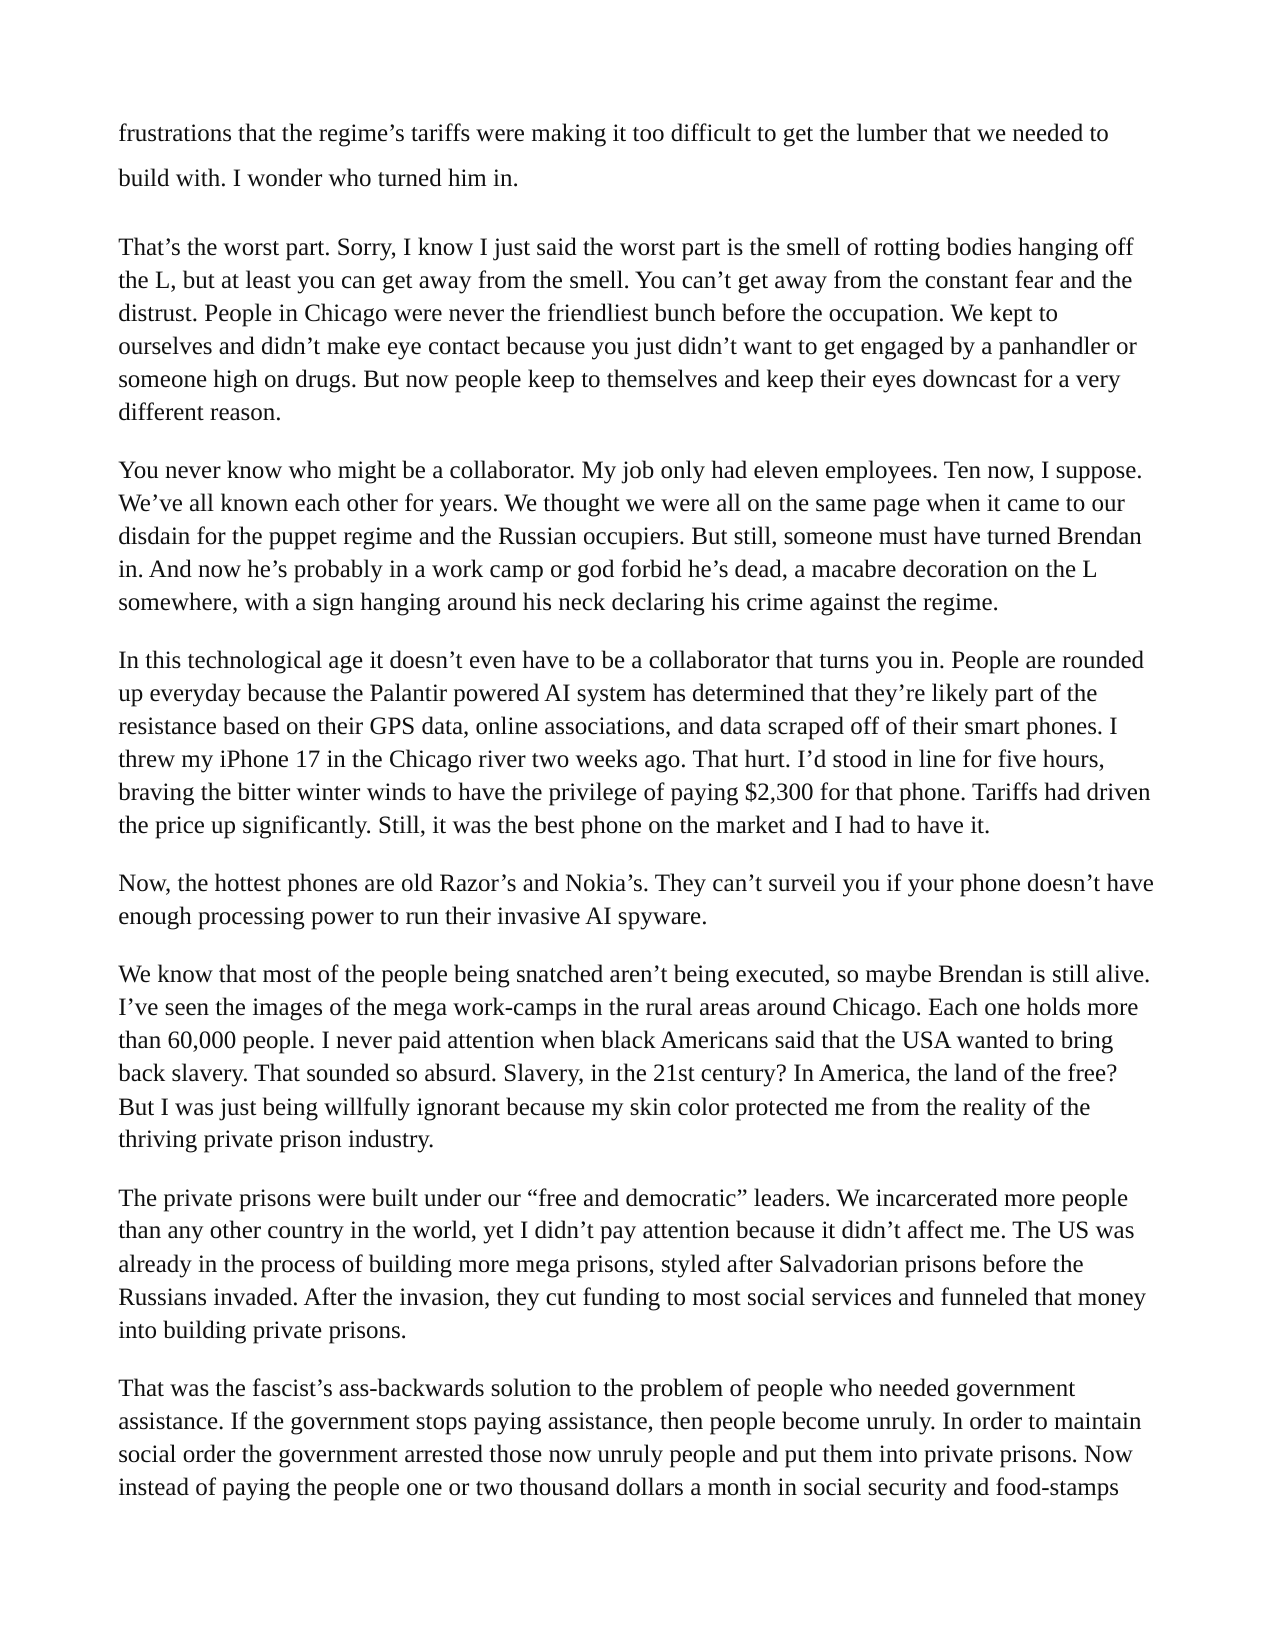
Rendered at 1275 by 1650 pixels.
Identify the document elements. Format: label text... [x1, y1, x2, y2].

text We know that most of the people being snatched aren’t being executed, so maybe Brendan is still alive. I’ve seen the images of the mega work-camps in the rural areas around Chicago. Each one holds more than 60,000 people. I never paid attention when black Americans said that the USA wanted to bring back slavery. That sounded so absurd. Slavery, in the 21st century? In America, the land of the free? But I was just being willfully ignorant because my skin color protected me from the reality of the thriving private prison industry. [118, 959, 1157, 1153]
text The private prisons were built under our “free and democratic” leaders. We incarcerated more people than any other country in the world, yet I didn’t pay attention because it didn’t affect me. The US was already in the process of building more mega prisons, styled after Salvadorian prisons before the Russians invaded. After the invasion, they cut funding to most social services and funneled that money into building private prisons. [118, 1183, 1157, 1343]
text frustrations that the regime’s tariffs were making it too difficult to get the lumber that we needed to build with. I wonder who turned him in. [118, 118, 1157, 191]
text In this technological age it doesn’t even have to be a collaborator that turns you in. People are rounded up everyday because the Palantir powered AI system has determined that they’re likely part of the resistance based on their GPS data, online associations, and data scraped off of their smart phones. I threw my iPhone 17 in the Chicago river two weeks ago. That hurt. I’d stood in line for five hours, braving the bitter winter winds to have the privilege of paying $2,300 for that phone. Tariffs had driven the price up significantly. Still, it was the best phone on the market and I had to have it. [118, 645, 1157, 839]
text You never know who might be a collaborator. My job only had eleven employees. Ten now, I suppose. We’ve all known each other for years. We thought we were all on the same page when it came to our disdain for the puppet regime and the Russian occupiers. But still, someone must have turned Brendan in. And now he’s probably in a work camp or god forbid he’s dead, a macabre decoration on the L somewhere, with a sign hanging around his neck declaring his crime against the regime. [118, 455, 1157, 616]
text That was the fascist’s ass-backwards solution to the problem of people who needed government assistance. If the government stops paying assistance, then people become unruly. In order to maintain social order the government arrested those now unruly people and put them into private prisons. Now instead of paying the people one or two thousand dollars a month in social security and food-stamps [118, 1373, 1157, 1501]
text Now, the hottest phones are old Razor’s and Nokia’s. They can’t surveil you if your phone doesn’t have enough processing power to run their invasive AI spyware. [118, 868, 1157, 930]
text That’s the worst part. Sorry, I know I just said the worst part is the smell of rotting bodies hanging off the L, but at least you can get away from the smell. You can’t get away from the constant fear and the distrust. People in Chicago were never the friendliest bunch before the occupation. We kept to ourselves and didn’t make eye contact because you just didn’t want to get engaged by a panhandler or someone high on drugs. But now people keep to themselves and keep their eyes downcast for a very different reason. [118, 232, 1157, 426]
